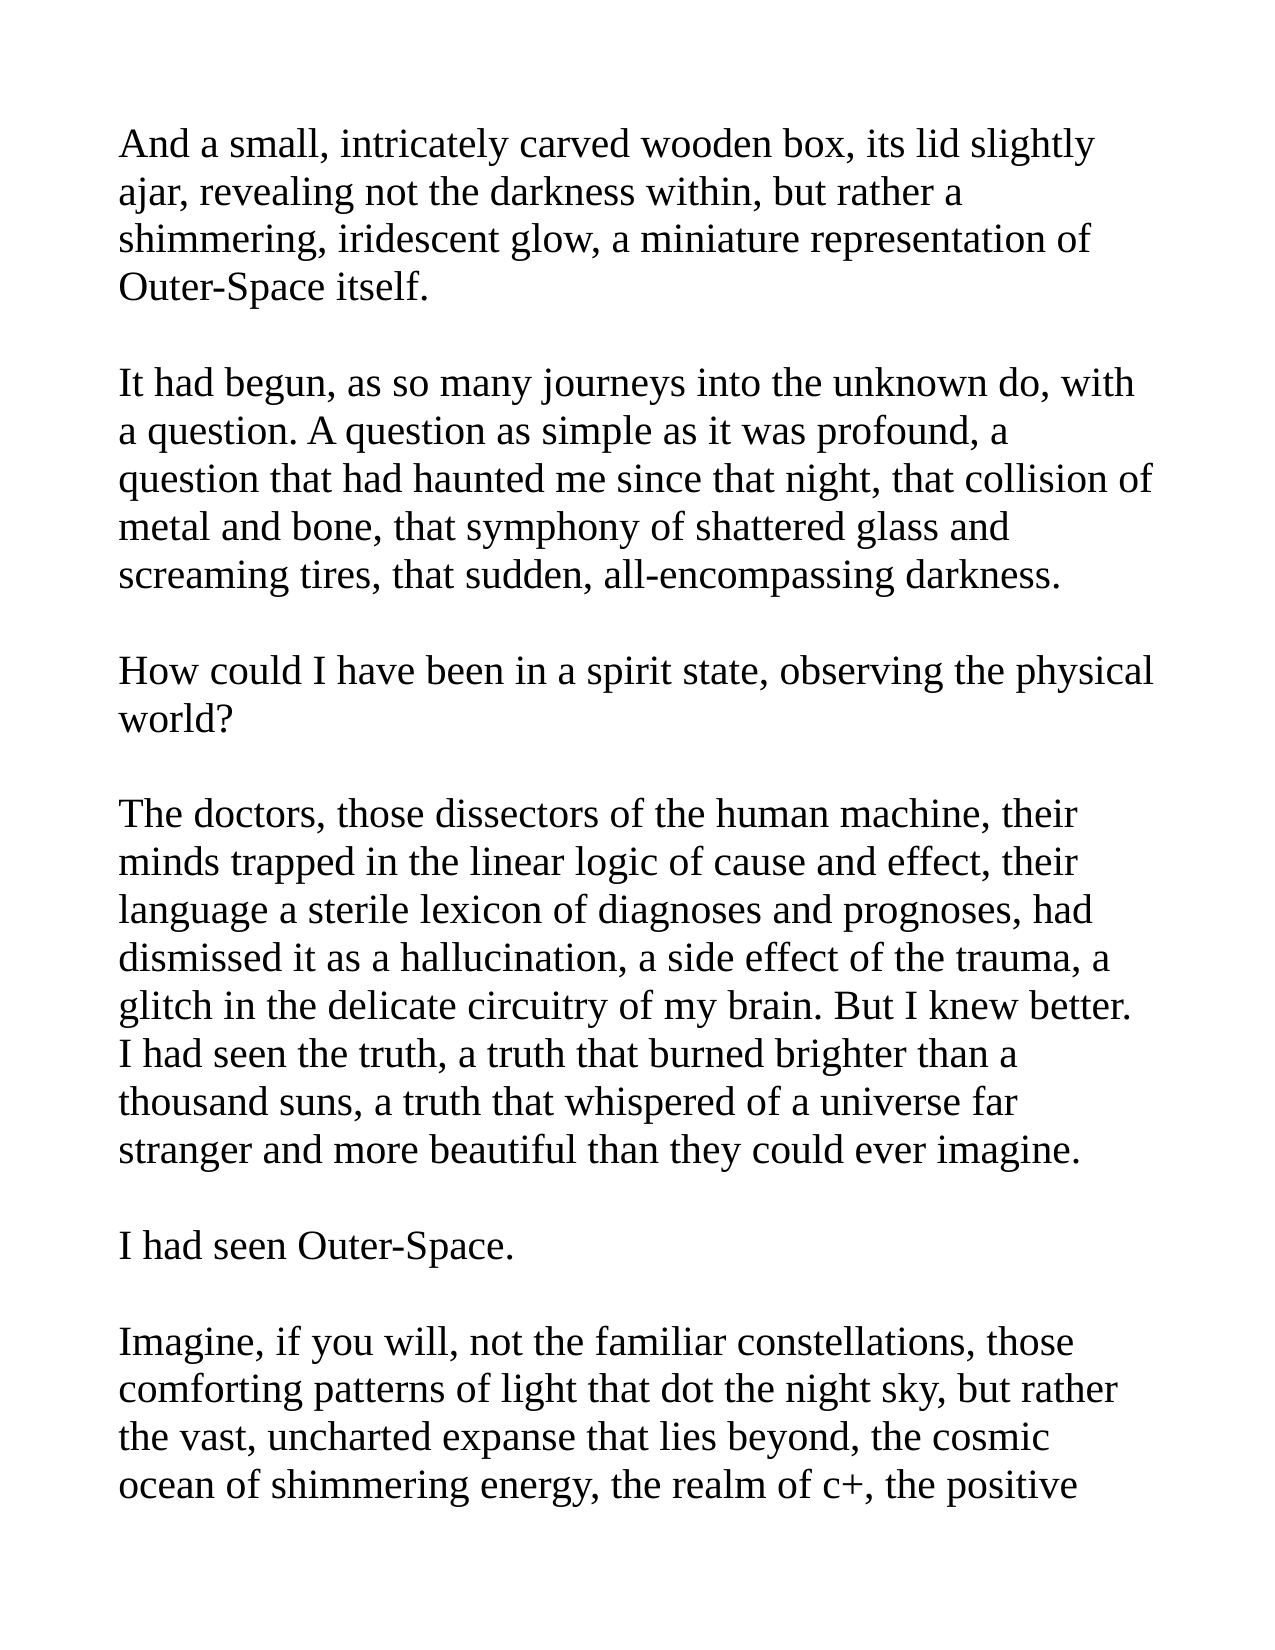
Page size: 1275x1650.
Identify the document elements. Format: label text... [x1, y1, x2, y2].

text It had begun, as so many journeys into the unknown do, with a question. A question as simple as it was profound, a question that had haunted me since that night, that collision of metal and bone, that symphony of shattered glass and screaming tires, that sudden, all-encompassing darkness. [118, 358, 1157, 597]
text How could I have been in a spirit state, observing the physical world? [118, 645, 1157, 741]
text The doctors, those dissectors of the human machine, their minds trapped in the linear logic of cause and effect, their language a sterile lexicon of diagnoses and prognoses, had dismissed it as a hallucination, a side effect of the trauma, a glitch in the delicate circuitry of my brain. But I knew better. I had seen the truth, a truth that burned brighter than a thousand suns, a truth that whispered of a universe far stranger and more beautiful than they could ever imagine. [118, 789, 1157, 1172]
text And a small, intricately carved wooden box, its lid slightly ajar, revealing not the darkness within, but rather a shimmering, iridescent glow, a miniature representation of Outer-Space itself. [118, 118, 1157, 310]
text I had seen Outer-Space. [118, 1220, 1157, 1268]
text Imagine, if you will, not the familiar constellations, those comforting patterns of light that dot the night sky, but rather the vast, uncharted expanse that lies beyond, the cosmic ocean of shimmering energy, the realm of c+, the positive [118, 1316, 1157, 1508]
